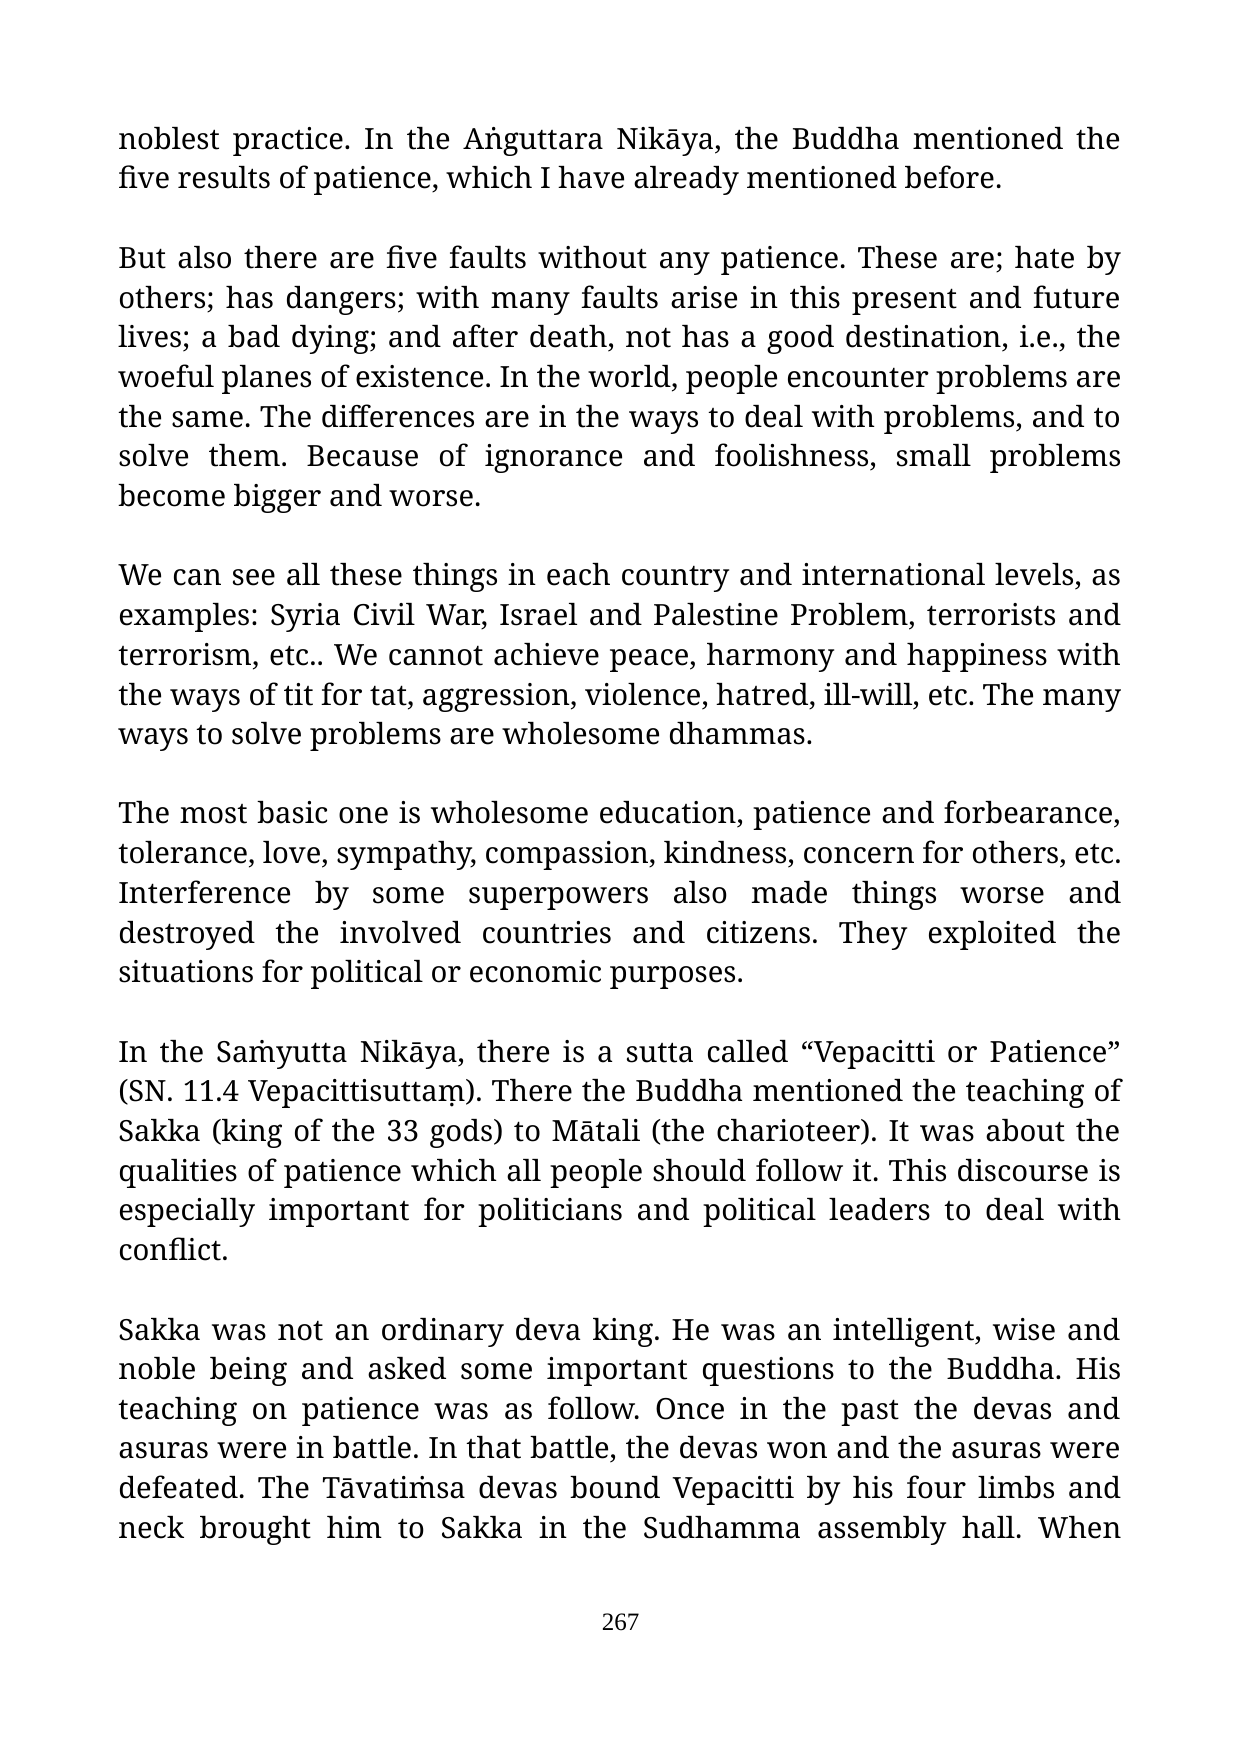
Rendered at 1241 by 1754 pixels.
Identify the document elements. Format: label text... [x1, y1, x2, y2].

text noblest practice. In the Aṅguttara Nikāya, the Buddha mentioned the five results of patience, which I have already mentioned before. But also there are five faults without any patience. These are; hate by others; has dangers; with many faults arise in this present and future lives; a bad dying; and after death, not has a good destination, i.e., the woeful planes of existence. In the world, people encounter problems are the same. The differences are in the ways to deal with problems, and to solve them. Because of ignorance and foolishness, small problems become bigger and worse. We can see all these things in each country and international levels, as examples: Syria Civil War, Israel and Palestine Problem, terrorists and terrorism, etc.. We cannot achieve peace, harmony and happiness with the ways of tit for tat, aggression, violence, hatred, ill-will, etc. The many ways to solve problems are wholesome dhammas. The most basic one is wholesome education, patience and forbearance, tolerance, love, sympathy, compassion, kindness, concern for others, etc. Interference by some superpowers also made things worse and destroyed the involved countries and citizens. They exploited the situations for political or economic purposes. In the Saṁyutta Nikāya, there is a sutta called “Vepacitti or Patience” (SN. 11.4 Vepacittisuttaṃ). There the Buddha mentioned the teaching of Sakka (king of the 33 gods) to Mātali (the charioteer). It was about the qualities of patience which all people should follow it. This discourse is especially important for politicians and political leaders to deal with conflict. Sakka was not an ordinary deva king. He was an intelligent, wise and noble being and asked some important questions to the Buddha. His teaching on patience was as follow. Once in the past the devas and asuras were in battle. In that battle, the devas won and the asuras were defeated. The Tāvatiṁsa devas bound Vepacitti by his four limbs and neck brought him to Sakka in the Sudhamma assembly hall. When [118, 118, 1122, 1547]
